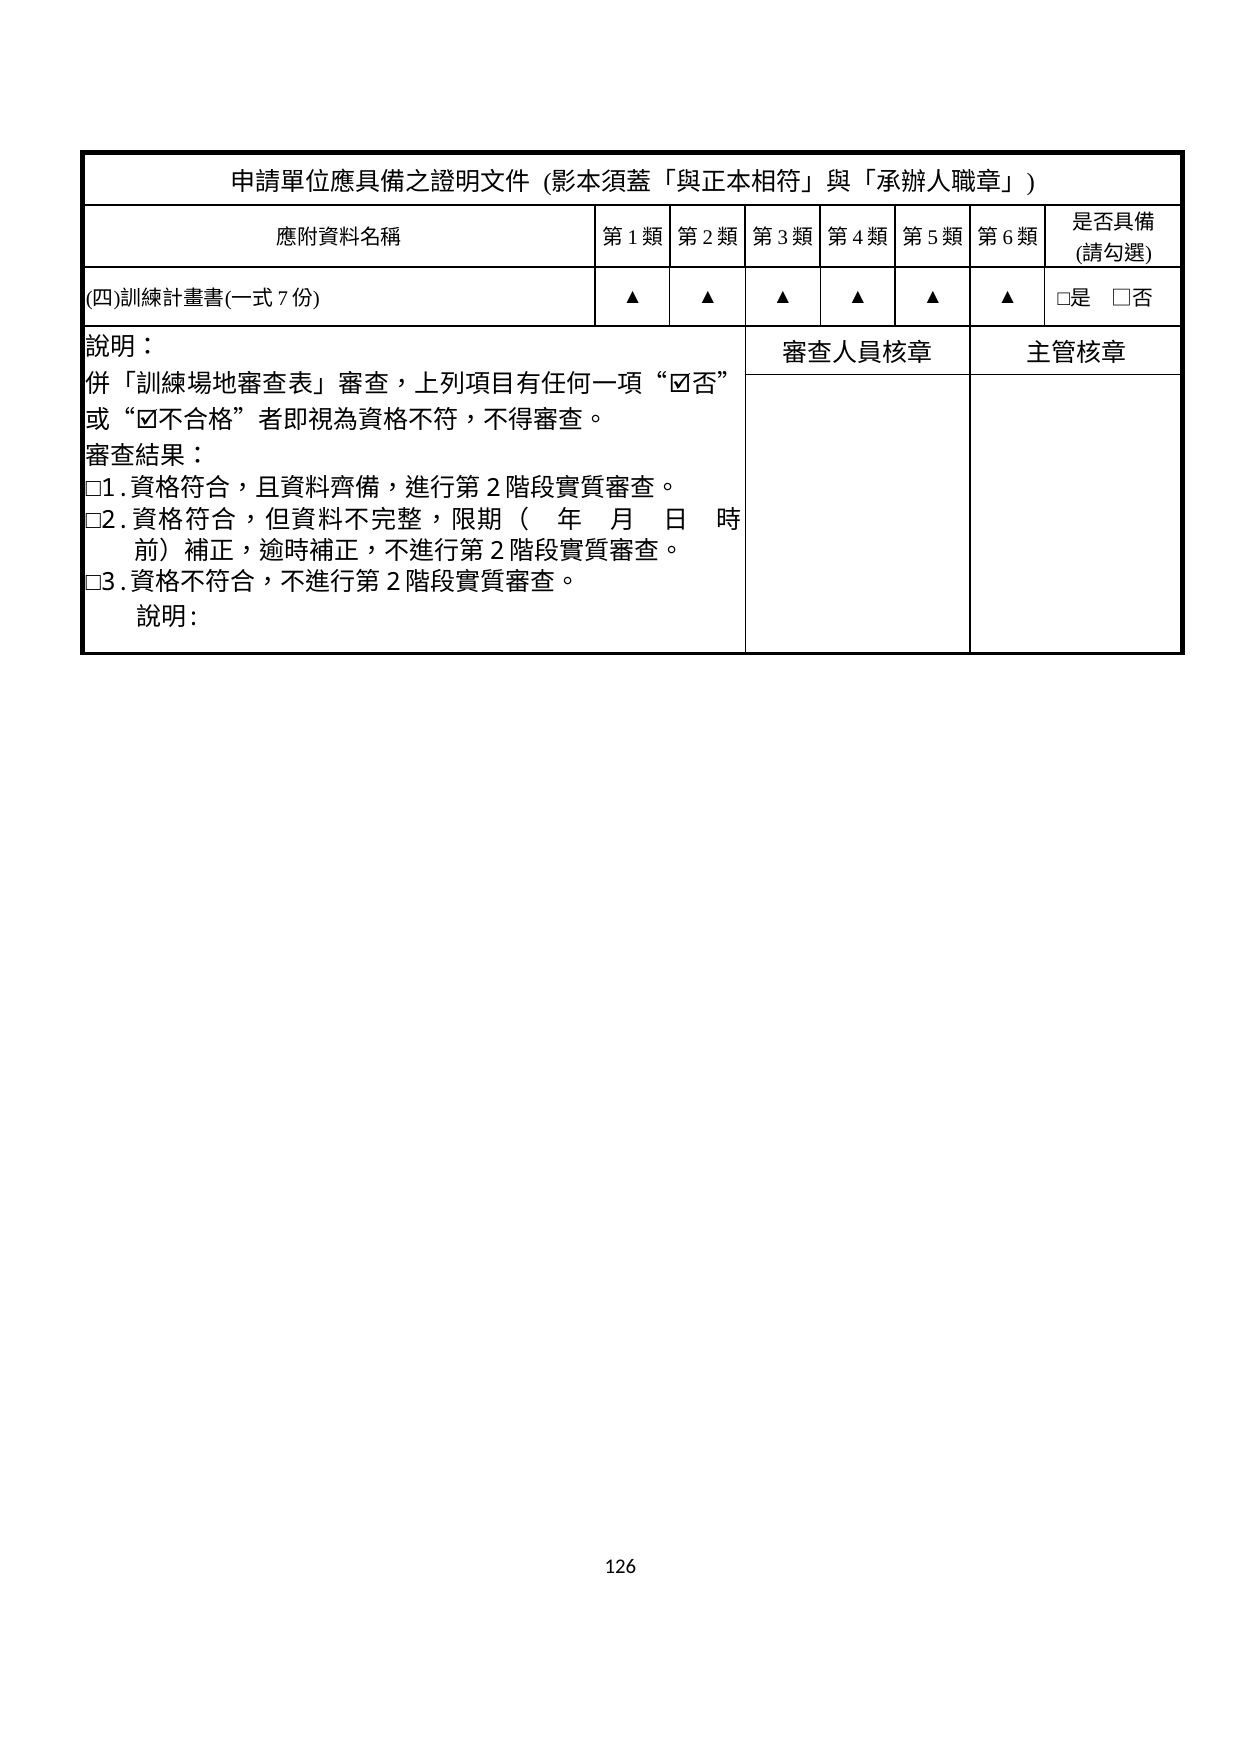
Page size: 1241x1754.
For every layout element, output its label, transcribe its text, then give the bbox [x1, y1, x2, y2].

table_header 申請單位應具備之證明文件 (影本須蓋「與正本相符」與「承辦人職章」) [85, 155, 1180, 203]
table_cell [971, 375, 1180, 652]
table_cell 說明： 併「訓練場地審查表」審查，上列項目有任何一項“否”或“不合格”者即視為資格不符，不得審查。 審查結果： □1.資格符合，且資料齊備，進行第2階段實質審查。 □2.資格符合，但資料不完整，限期（ 年 月 日 時前）補正，逾時補正，不進行第2階段實質審查。 □3.資格不符合，不進行第2階段實質審查。 說明: [85, 327, 745, 652]
table_cell ▲ [971, 268, 1044, 325]
table_cell ▲ [596, 268, 669, 325]
table_cell 應附資料名稱 [85, 206, 594, 266]
table_cell 第3類 [746, 206, 819, 266]
table_cell ▲ [821, 268, 894, 325]
table_cell ▲ [746, 268, 820, 325]
table_cell 第1類 [596, 206, 669, 266]
table_cell ▲ [670, 268, 745, 325]
table_cell 審查人員核章 [746, 327, 969, 373]
table_cell 第6類 [971, 206, 1044, 266]
table_cell [746, 375, 969, 652]
table_cell □是 □否 [1045, 268, 1180, 325]
table_cell 第5類 [896, 206, 969, 266]
table_cell 主管核章 [971, 327, 1180, 373]
table_cell (四)訓練計畫書(一式7份) [85, 268, 594, 325]
table_cell 是否具備 (請勾選) [1046, 206, 1180, 266]
table_cell ▲ [896, 268, 969, 325]
table_cell 第4類 [821, 206, 894, 266]
table_cell 第2類 [671, 206, 744, 266]
